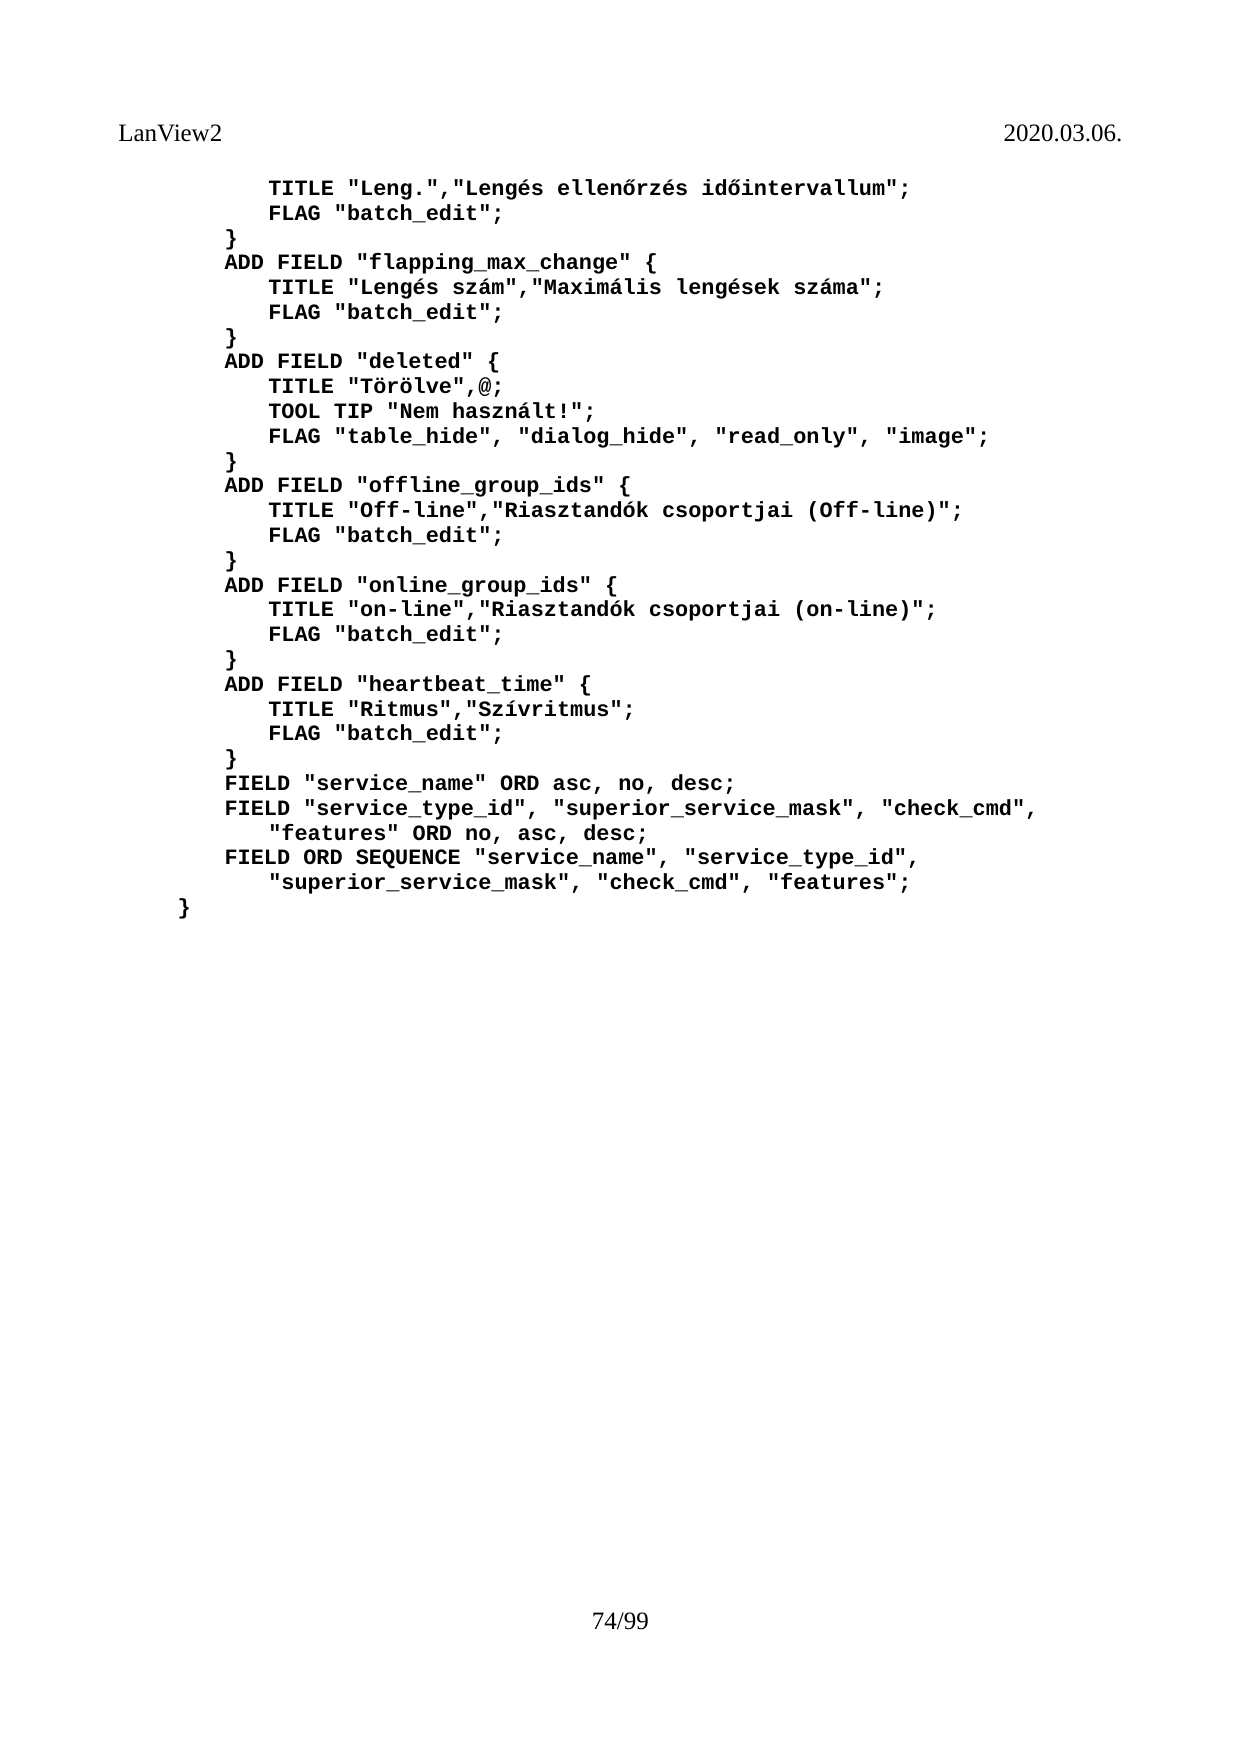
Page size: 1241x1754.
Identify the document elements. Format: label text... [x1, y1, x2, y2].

text ADD FIELD "offline_group_ids" { TITLE "Off-line","Riasztandók csoportjai (Off-line)"; FLAG "batch_edit"; } [177, 474, 1122, 574]
text ADD FIELD "online_group_ids" { TITLE "on-line","Riasztandók csoportjai (on-line)"; FLAG "batch_edit"; } [177, 574, 1122, 673]
text ADD FIELD "flapping_max_change" { TITLE "Lengés szám","Maximális lengések száma"; FLAG "batch_edit"; } [177, 251, 1122, 351]
text ADD FIELD "heartbeat_time" { TITLE "Ritmus","Szívritmus"; FLAG "batch_edit"; } [177, 673, 1122, 772]
text TITLE "Leng.","Lengés ellenőrzés időintervallum"; FLAG "batch_edit"; } [177, 177, 1122, 251]
text FIELD "service_name" ORD asc, no, desc; FIELD "service_type_id", "superior_service_mask", "check_cmd", "features" ORD no, asc, desc; FIELD ORD SEQUENCE "service_name", "service_type_id", "superior_service_mask", "check_cmd", "features"; } [177, 772, 1122, 921]
text ADD FIELD "deleted" { TITLE "Törölve",@; TOOL TIP "Nem használt!"; FLAG "table_hide", "dialog_hide", "read_only", "image"; } [177, 351, 1122, 474]
